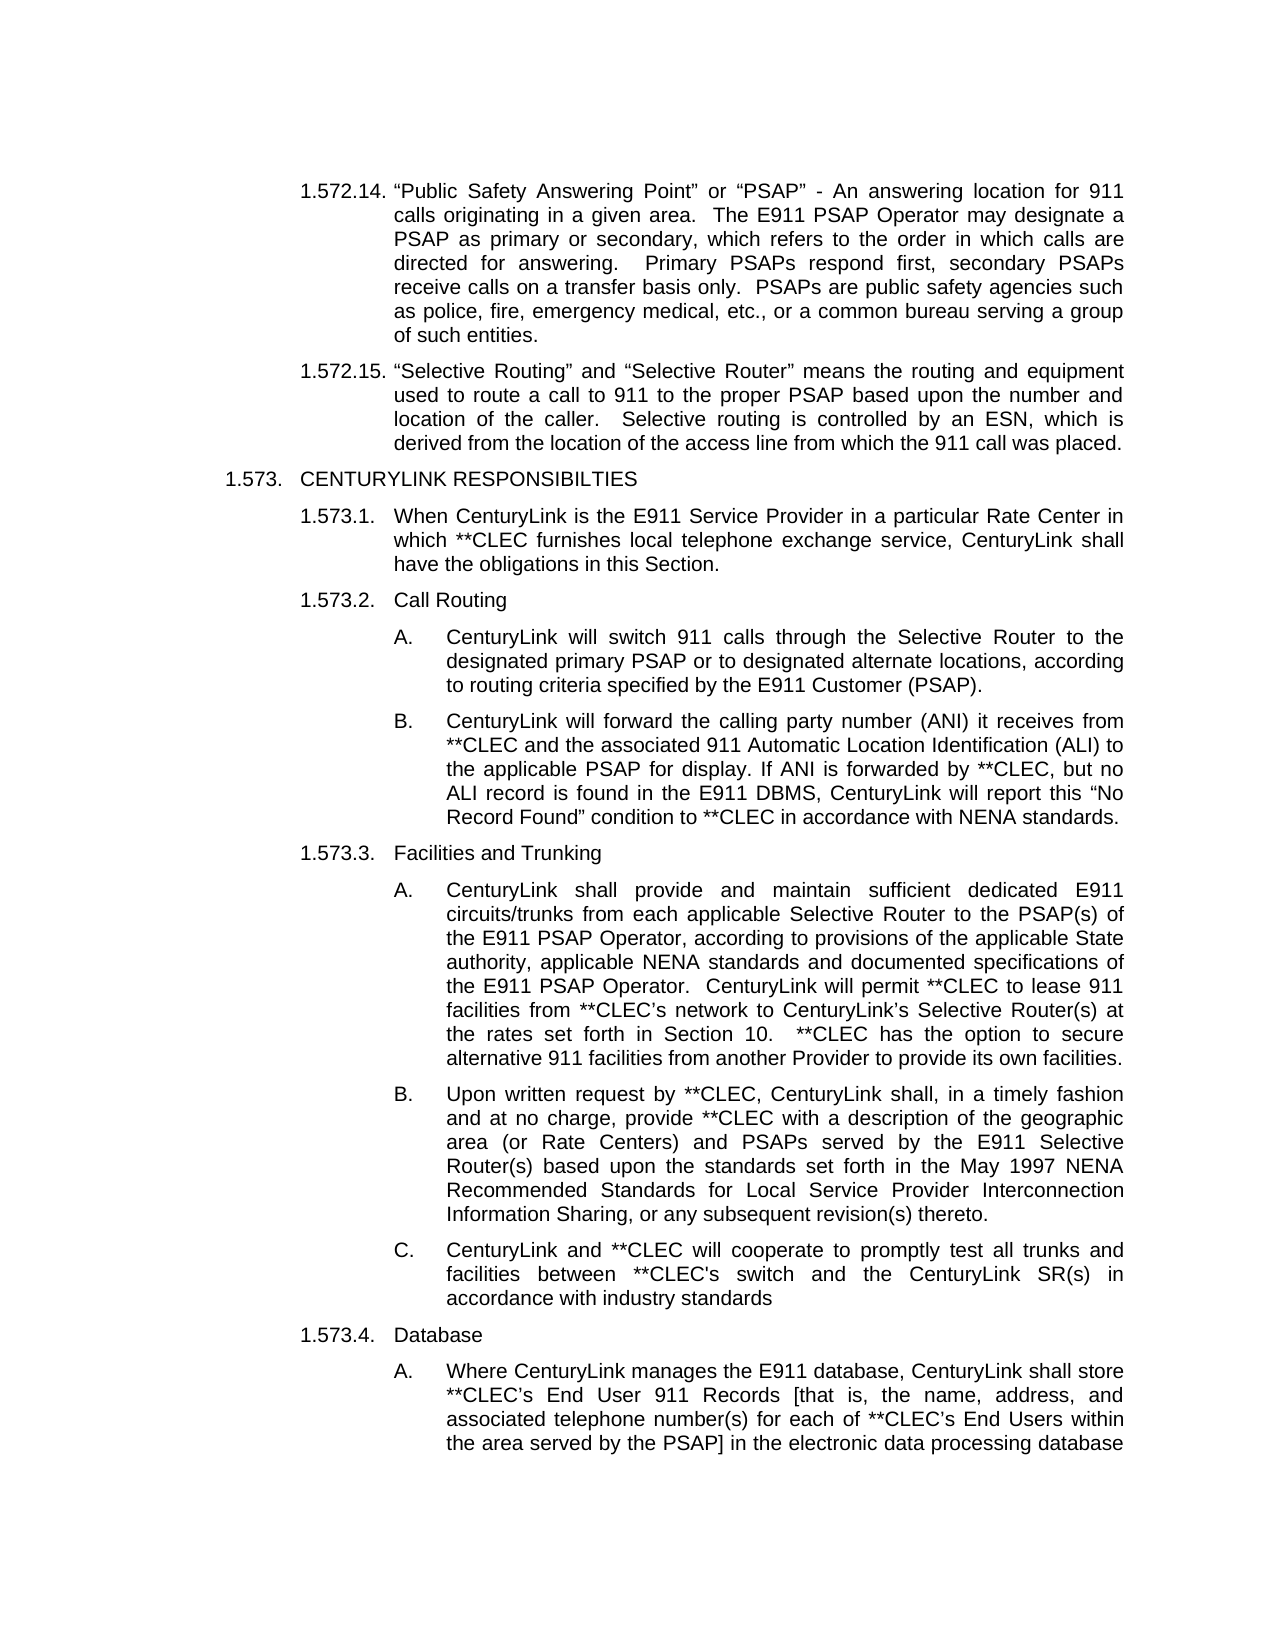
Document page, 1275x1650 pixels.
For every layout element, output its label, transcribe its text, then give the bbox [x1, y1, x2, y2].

list Where CenturyLink manages the E911 database, CenturyLink shall store **CLEC’s End User 911 Records [that is, the name, address, and associated telephone number(s) for each of **CLEC’s End Users within the area served by the PSAP] in the electronic data processing database [394, 1359, 1125, 1455]
list Facilities and Trunking [300, 841, 1125, 865]
list “Selective Routing” and “Selective Router” means the routing and equipment used to route a call to 911 to the proper PSAP based upon the number and location of the caller. Selective routing is controlled by an ESN, which is derived from the location of the access line from which the 911 call was placed. [300, 359, 1125, 455]
list CenturyLink will forward the calling party number (ANI) it receives from **CLEC and the associated 911 Automatic Location Identification (ALI) to the applicable PSAP for display. If ANI is forwarded by **CLEC, but no ALI record is found in the E911 DBMS, CenturyLink will report this “No Record Found” condition to **CLEC in accordance with NENA standards. [394, 709, 1125, 829]
list Upon written request by **CLEC, CenturyLink shall, in a timely fashion and at no charge, provide **CLEC with a description of the geographic area (or Rate Centers) and PSAPs served by the E911 Selective Router(s) based upon the standards set forth in the May 1997 NENA Recommended Standards for Local Service Provider Interconnection Information Sharing, or any subsequent revision(s) thereto. [394, 1082, 1125, 1226]
list When CenturyLink is the E911 Service Provider in a particular Rate Center in which **CLEC furnishes local telephone exchange service, CenturyLink shall have the obligations in this Section. [300, 504, 1125, 576]
list Database [300, 1322, 1125, 1346]
list CENTURYLINK RESPONSIBILTIES [225, 467, 1125, 491]
list “Public Safety Answering Point” or “PSAP” - An answering location for 911 calls originating in a given area. The E911 PSAP Operator may designate a PSAP as primary or secondary, which refers to the order in which calls are directed for answering. Primary PSAPs respond first, secondary PSAPs receive calls on a transfer basis only. PSAPs are public safety agencies such as police, fire, emergency medical, etc., or a common bureau serving a group of such entities. [300, 179, 1125, 346]
list CenturyLink and **CLEC will cooperate to promptly test all trunks and facilities between **CLEC's switch and the CenturyLink SR(s) in accordance with industry standards [394, 1238, 1125, 1310]
list Call Routing [300, 588, 1125, 612]
list CenturyLink will switch 911 calls through the Selective Router to the designated primary PSAP or to designated alternate locations, according to routing criteria specified by the E911 Customer (PSAP). [394, 624, 1125, 696]
list CenturyLink shall provide and maintain sufficient dedicated E911 circuits/trunks from each applicable Selective Router to the PSAP(s) of the E911 PSAP Operator, according to provisions of the applicable State authority, applicable NENA standards and documented specifications of the E911 PSAP Operator. CenturyLink will permit **CLEC to lease 911 facilities from **CLEC’s network to CenturyLink’s Selective Router(s) at the rates set forth in Section 10. **CLEC has the option to secure alternative 911 facilities from another Provider to provide its own facilities. [394, 878, 1125, 1069]
